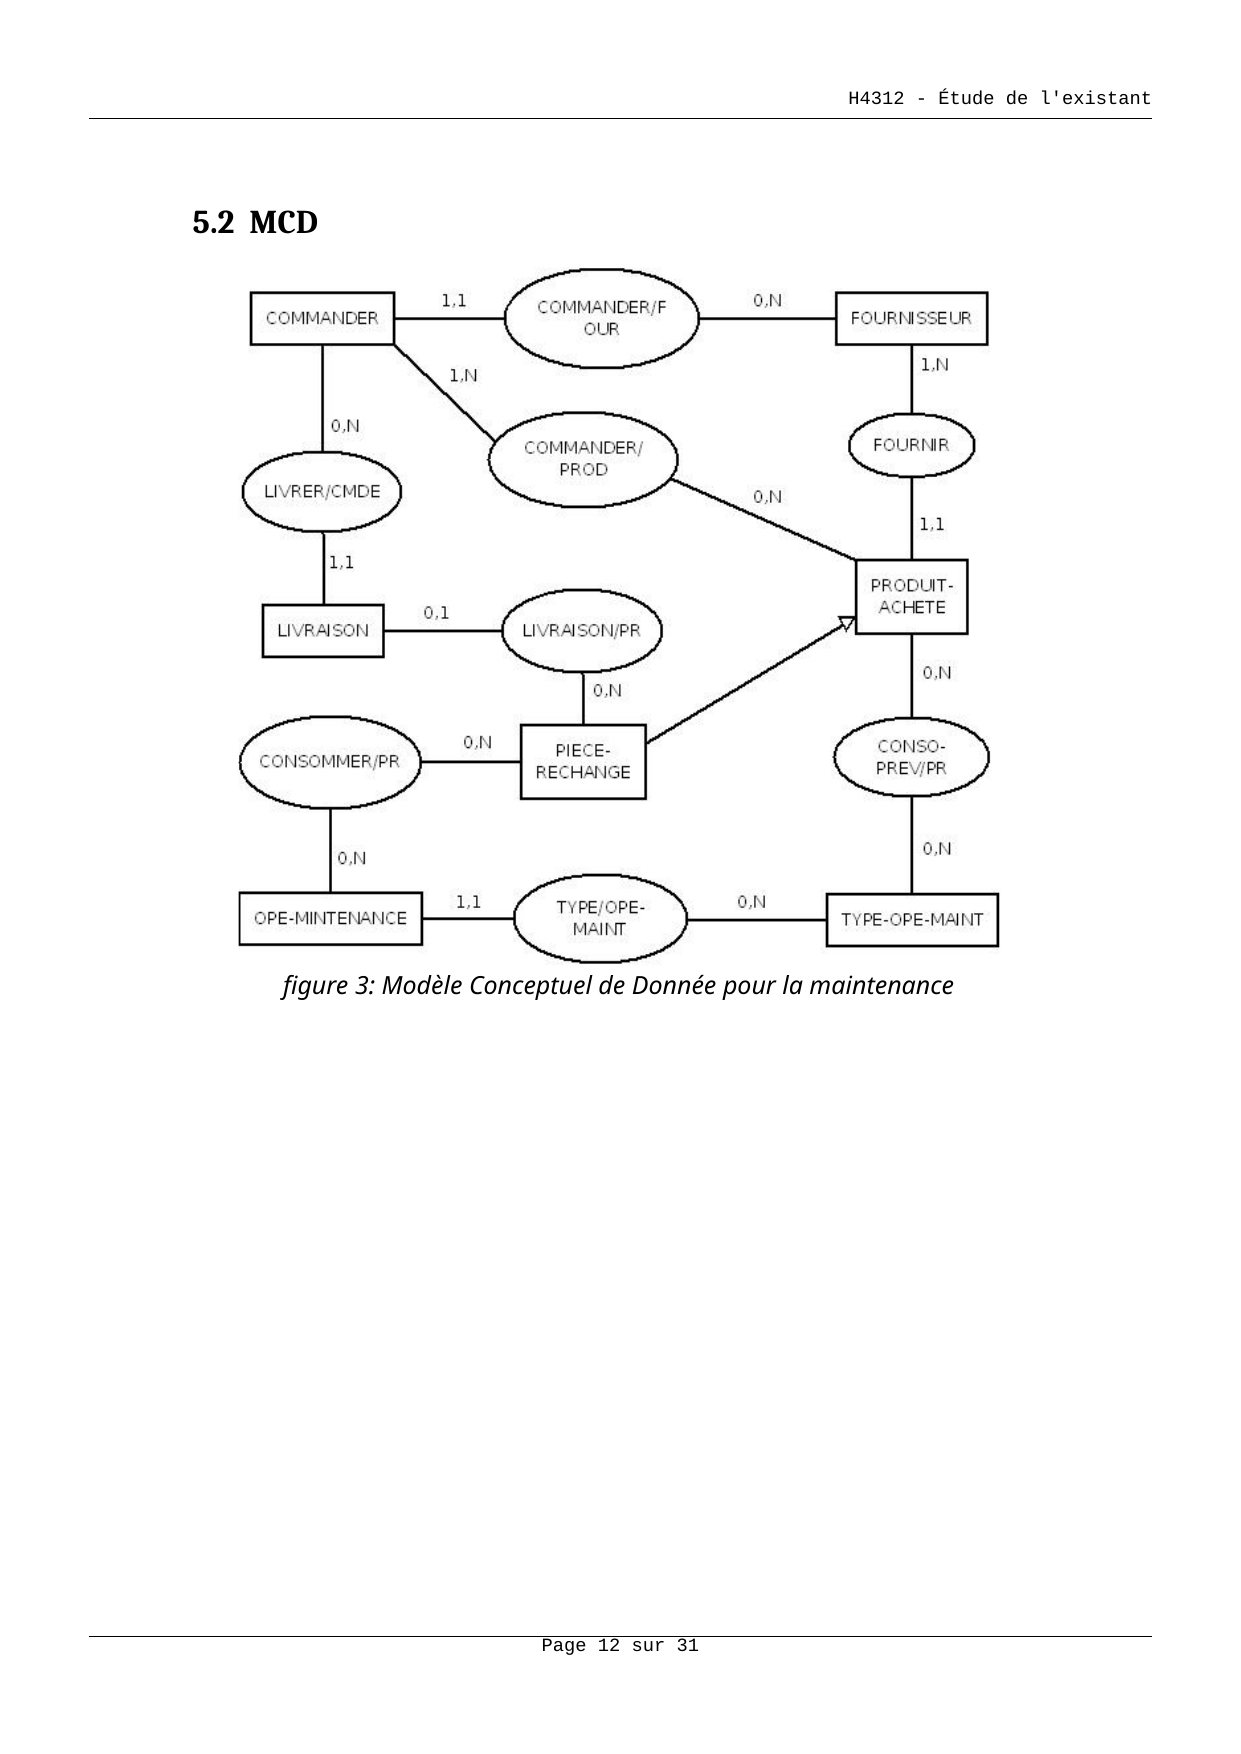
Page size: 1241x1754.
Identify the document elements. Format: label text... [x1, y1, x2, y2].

text figure 3: Modèle Conceptuel de Donnée pour la maintenance [238, 968, 1002, 1001]
picture [238, 267, 1002, 968]
subtitle MCD [133, 204, 1152, 242]
